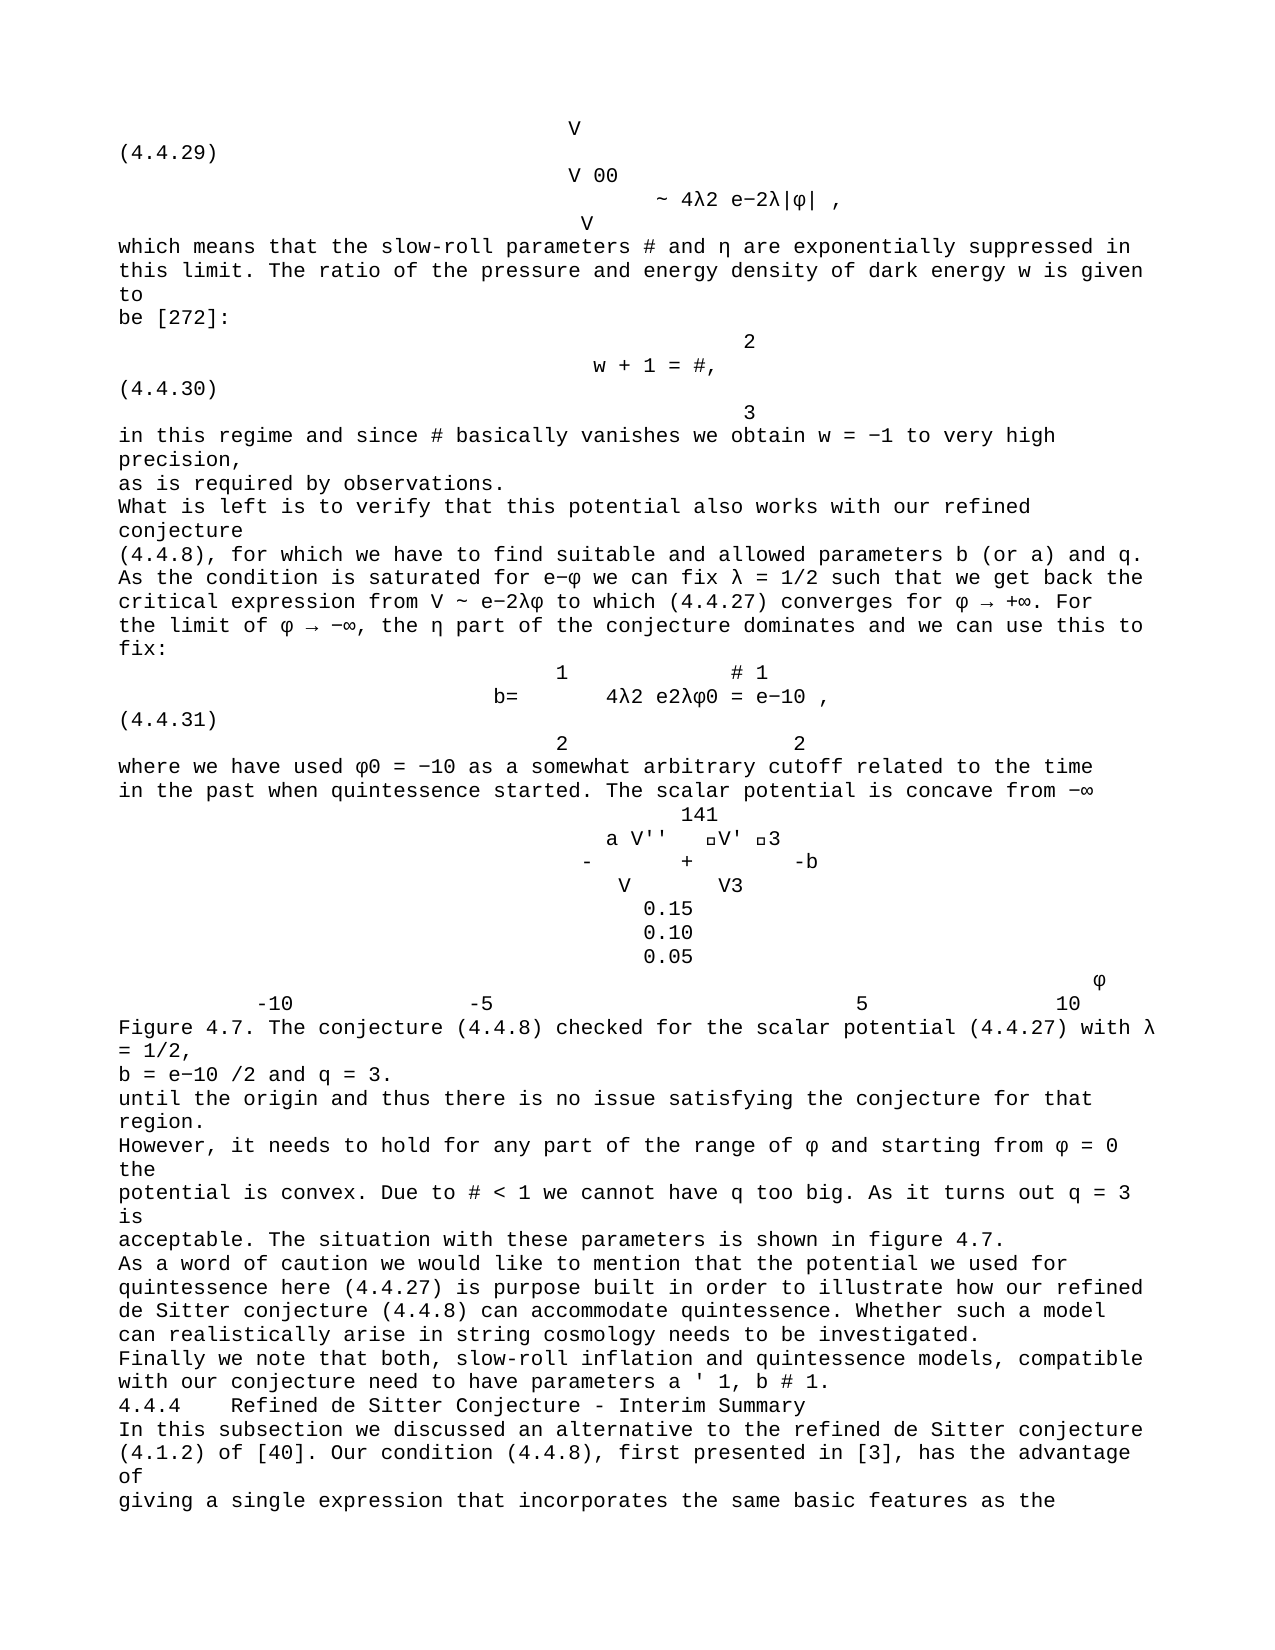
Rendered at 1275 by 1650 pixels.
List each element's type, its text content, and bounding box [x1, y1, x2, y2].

text can realistically arise in string cosmology needs to be investigated. [118, 1324, 1157, 1348]
text 1 # 1 [118, 662, 1157, 686]
text As a word of caution we would like to mention that the potential we used for [118, 1253, 1157, 1277]
text V V3 [118, 875, 1157, 898]
text in this regime and since # basically vanishes we obtain w = −1 to very high precision, [118, 426, 1157, 473]
text V [118, 213, 1157, 236]
text (4.4.8), for which we have to find suitable and allowed parameters b (or a) and q. [118, 544, 1157, 567]
text 0.10 [118, 922, 1157, 946]
text What is left is to verify that this potential also works with our refined conjecture [118, 496, 1157, 544]
text 3 [118, 402, 1157, 426]
text with our conjecture need to have parameters a ' 1, b # 1. [118, 1371, 1157, 1395]
text b = e−10 /2 and q = 3. [118, 1064, 1157, 1088]
text 2 [118, 331, 1157, 354]
text de Sitter conjecture (4.4.8) can accommodate quintessence. Whether such a model [118, 1300, 1157, 1324]
text until the origin and thus there is no issue satisfying the conjecture for that region. [118, 1088, 1157, 1135]
text 0.15 [118, 898, 1157, 922]
text V 00 [118, 165, 1157, 189]
text potential is convex. Due to # < 1 we cannot have q too big. As it turns out q = 3 is [118, 1182, 1157, 1229]
text the limit of φ → −∞, the η part of the conjecture dominates and we can use this to [118, 615, 1157, 638]
text giving a single expression that incorporates the same basic features as the [118, 1489, 1157, 1513]
text which means that the slow-roll parameters # and η are exponentially suppressed in [118, 236, 1157, 260]
text In this subsection we discussed an alternative to the refined de Sitter conjecture [118, 1419, 1157, 1442]
text be [272]: [118, 307, 1157, 331]
text 0.05 [118, 946, 1157, 969]
text - + -b [118, 851, 1157, 875]
text quintessence here (4.4.27) is purpose built in order to illustrate how our refined [118, 1277, 1157, 1300]
text 2 2 [118, 733, 1157, 757]
text V (4.4.29) [118, 118, 1157, 165]
text acceptable. The situation with these parameters is shown in figure 4.7. [118, 1229, 1157, 1253]
text As the condition is saturated for e−φ we can fix λ = 1/2 such that we get back the [118, 567, 1157, 591]
text where we have used φ0 = −10 as a somewhat arbitrary cutoff related to the time [118, 757, 1157, 780]
text in the past when quintessence started. The scalar potential is concave from −∞ [118, 780, 1157, 804]
text as is required by observations. [118, 473, 1157, 496]
text (4.1.2) of [40]. Our condition (4.4.8), first presented in [3], has the advantage of [118, 1442, 1157, 1489]
text φ [118, 969, 1157, 993]
text b= 4λ2 e2λφ0 = e−10 , (4.4.31) [118, 686, 1157, 733]
text critical expression from V ∼ e−2λφ to which (4.4.27) converges for φ → +∞. For [118, 591, 1157, 615]
text Finally we note that both, slow-roll inflation and quintessence models, compatible [118, 1348, 1157, 1371]
text a V′′ V′ 3 [118, 827, 1157, 851]
text w + 1 = #, (4.4.30) [118, 354, 1157, 402]
text this limit. The ratio of the pressure and energy density of dark energy w is given to [118, 260, 1157, 307]
text fix: [118, 638, 1157, 662]
text ∼ 4λ2 e−2λ|φ| , [118, 189, 1157, 213]
text 4.4.4 Refined de Sitter Conjecture - Interim Summary [118, 1395, 1157, 1419]
text However, it needs to hold for any part of the range of φ and starting from φ = 0 the [118, 1135, 1157, 1182]
text 141 [118, 804, 1157, 827]
text Figure 4.7. The conjecture (4.4.8) checked for the scalar potential (4.4.27) with λ = 1/2, [118, 1017, 1157, 1064]
text -10 -5 5 10 [118, 993, 1157, 1017]
